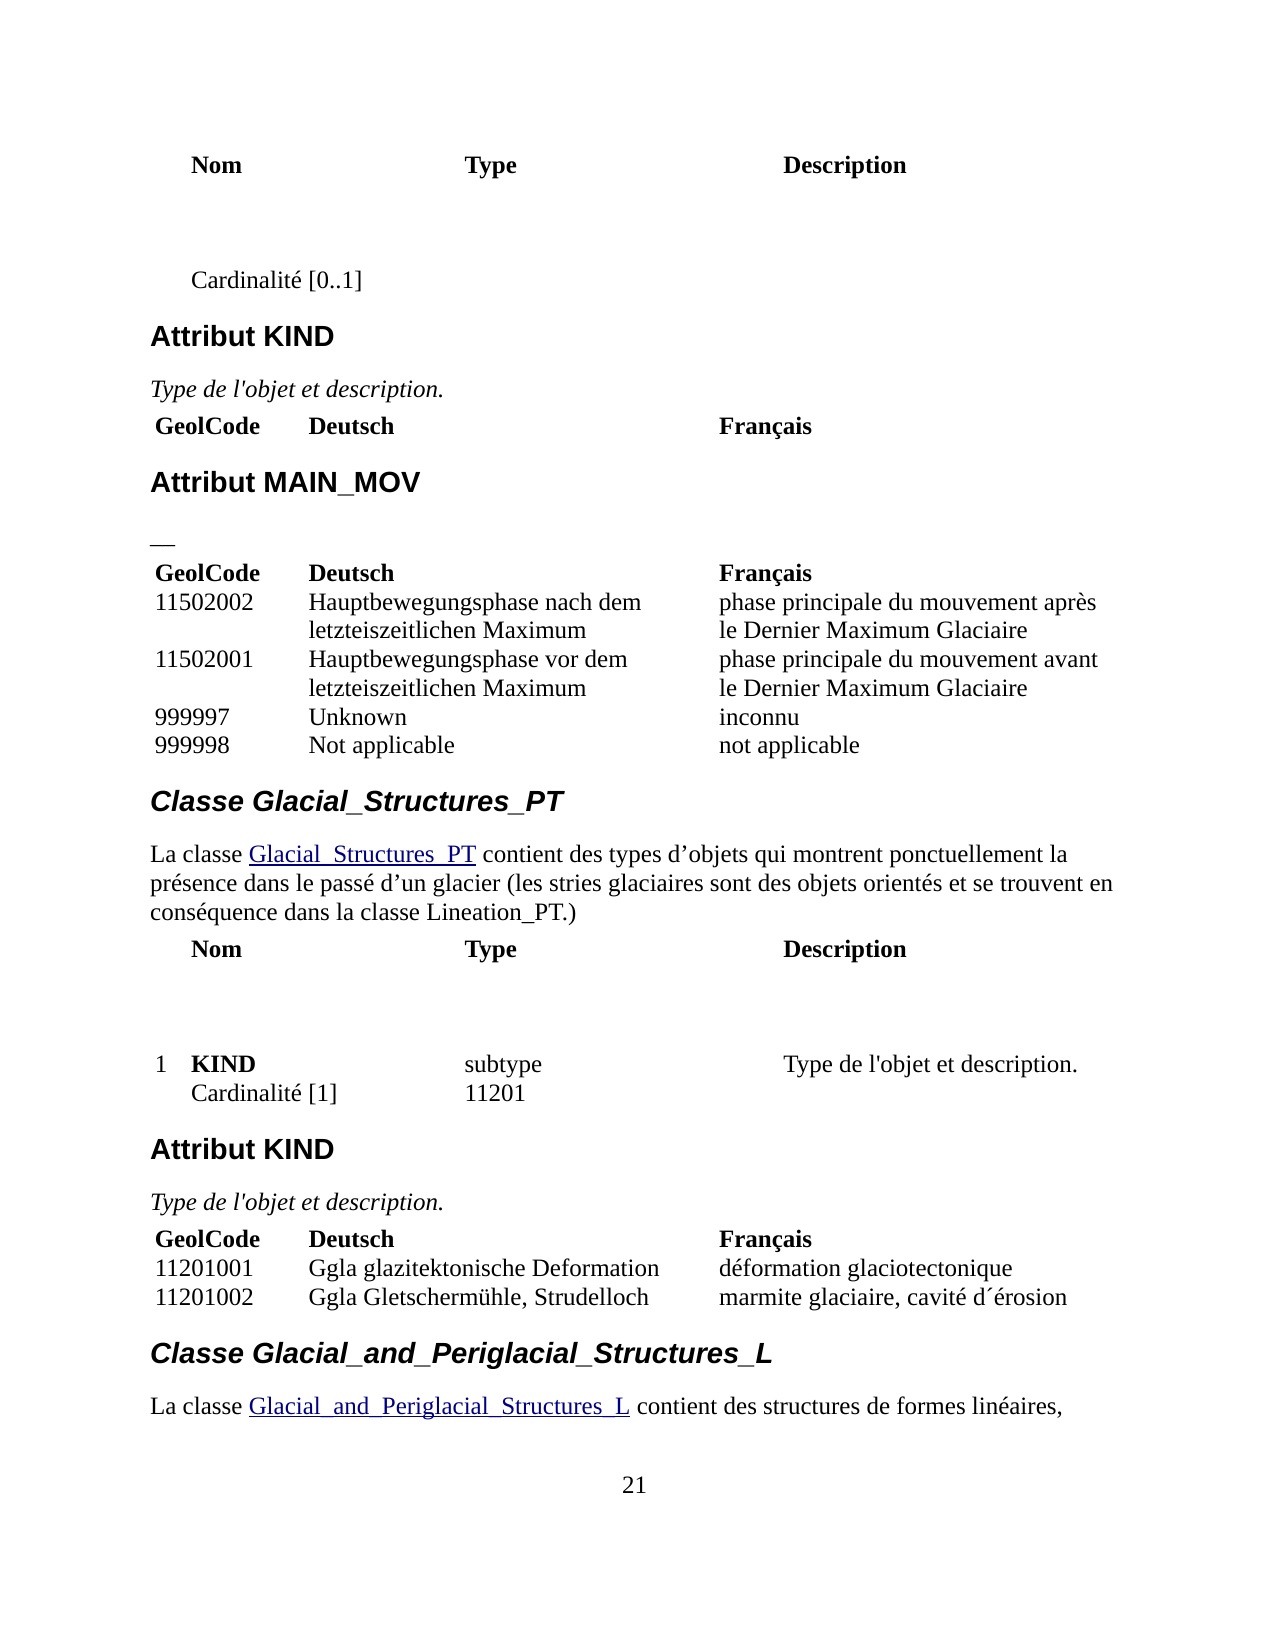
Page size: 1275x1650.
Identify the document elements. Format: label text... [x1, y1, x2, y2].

text Type de l'objet et description. [150, 374, 1125, 402]
table_cell déformation glaciotectonique [714, 1253, 1125, 1282]
table_header Description [779, 934, 1125, 1049]
table_cell Cardinalité [1] [186, 1078, 460, 1107]
table_cell 11502001 [150, 644, 304, 702]
table_cell 999998 [150, 730, 304, 759]
text La classe Glacial_and_Periglacial_Structures_L contient des structures de formes linéaires, [150, 1391, 1125, 1419]
text __ [150, 520, 1125, 549]
table_header Nom [186, 150, 460, 265]
table_header Français [714, 558, 1125, 587]
table_header Nom [186, 934, 460, 1049]
table_header [150, 150, 186, 265]
table_cell subtype [460, 1049, 779, 1078]
table_header [150, 934, 186, 1049]
table_cell KIND [186, 1049, 460, 1078]
table_cell [150, 265, 186, 294]
table_cell Ggla glazitektonische Deformation [304, 1253, 714, 1282]
table_header Description [779, 150, 1125, 265]
table_header GeolCode [150, 1225, 304, 1253]
table_cell 11201001 [150, 1253, 304, 1282]
table_header GeolCode [150, 411, 304, 440]
table_cell [150, 1078, 186, 1107]
subtitle Attribut MAIN_MOV [150, 465, 1125, 499]
table_cell marmite glaciaire, cavité d´érosion [714, 1282, 1125, 1311]
subtitle Classe Glacial_Structures_PT [150, 784, 1125, 818]
table_cell [460, 265, 779, 294]
table_header Deutsch [304, 411, 714, 440]
text Type de l'objet et description. [150, 1187, 1125, 1216]
table_header Français [714, 1225, 1125, 1253]
table_cell [779, 1078, 1125, 1107]
table_cell 999997 [150, 702, 304, 730]
table_cell Cardinalité [0..1] [186, 265, 460, 294]
table_cell [779, 265, 1125, 294]
subtitle Classe Glacial_and_Periglacial_Structures_L [150, 1336, 1125, 1369]
table_header Deutsch [304, 1225, 714, 1253]
table_cell Not applicable [304, 730, 714, 759]
table_cell Ggla Gletschermühle, Strudelloch [304, 1282, 714, 1311]
table_cell Type de l'objet et description. [779, 1049, 1125, 1078]
table_header Deutsch [304, 558, 714, 587]
table_cell inconnu [714, 702, 1125, 730]
text La classe Glacial_Structures_PT contient des types d’objets qui montrent ponctuellement la présence dans le passé d’un glacier (les stries glaciaires sont des objets orientés et se trouvent en conséquence dans la classe Lineation_PT.) [150, 839, 1125, 925]
table_cell phase principale du mouvement avant le Dernier Maximum Glaciaire [714, 644, 1125, 702]
table_cell not applicable [714, 730, 1125, 759]
table_cell Unknown [304, 702, 714, 730]
table_header Type [460, 934, 779, 1049]
table_cell Hauptbewegungsphase vor dem letzteiszeitlichen Maximum [304, 644, 714, 702]
table_cell 11201002 [150, 1282, 304, 1311]
table_cell 11201 [460, 1078, 779, 1107]
subtitle Attribut KIND [150, 319, 1125, 352]
table_cell Hauptbewegungsphase nach dem letzteiszeitlichen Maximum [304, 587, 714, 644]
table_cell 11502002 [150, 587, 304, 644]
table_header Français [714, 411, 1125, 440]
table_header Type [460, 150, 779, 265]
table_header GeolCode [150, 558, 304, 587]
table_cell phase principale du mouvement après le Dernier Maximum Glaciaire [714, 587, 1125, 644]
subtitle Attribut KIND [150, 1132, 1125, 1165]
table_cell 1 [150, 1049, 186, 1078]
